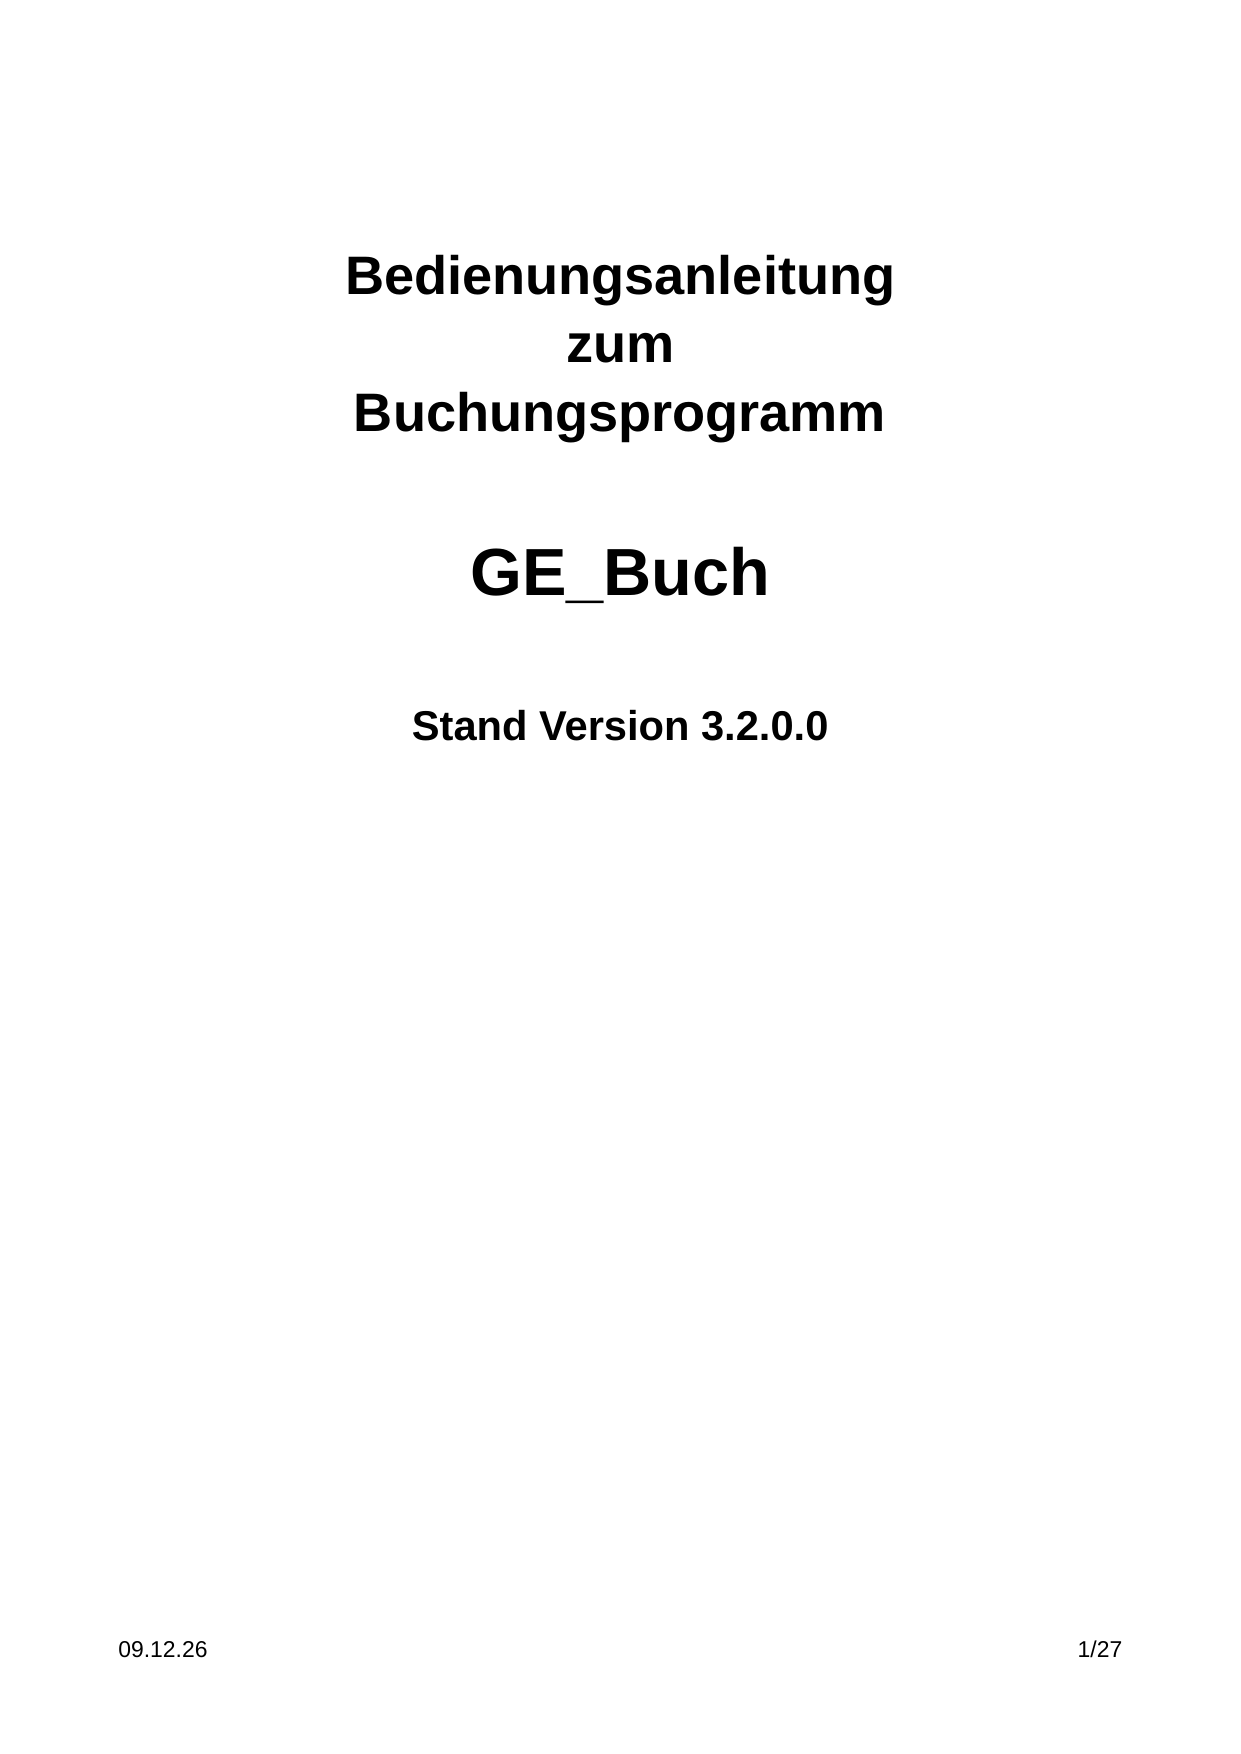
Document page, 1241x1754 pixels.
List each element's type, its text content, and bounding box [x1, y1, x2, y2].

text Bedienungsanleitung [118, 243, 1122, 306]
text Stand Version 3.2.0.0 [118, 702, 1122, 749]
text GE_Buch [118, 533, 1122, 610]
text Buchungsprogramm [118, 380, 1122, 443]
text zum [118, 312, 1122, 374]
